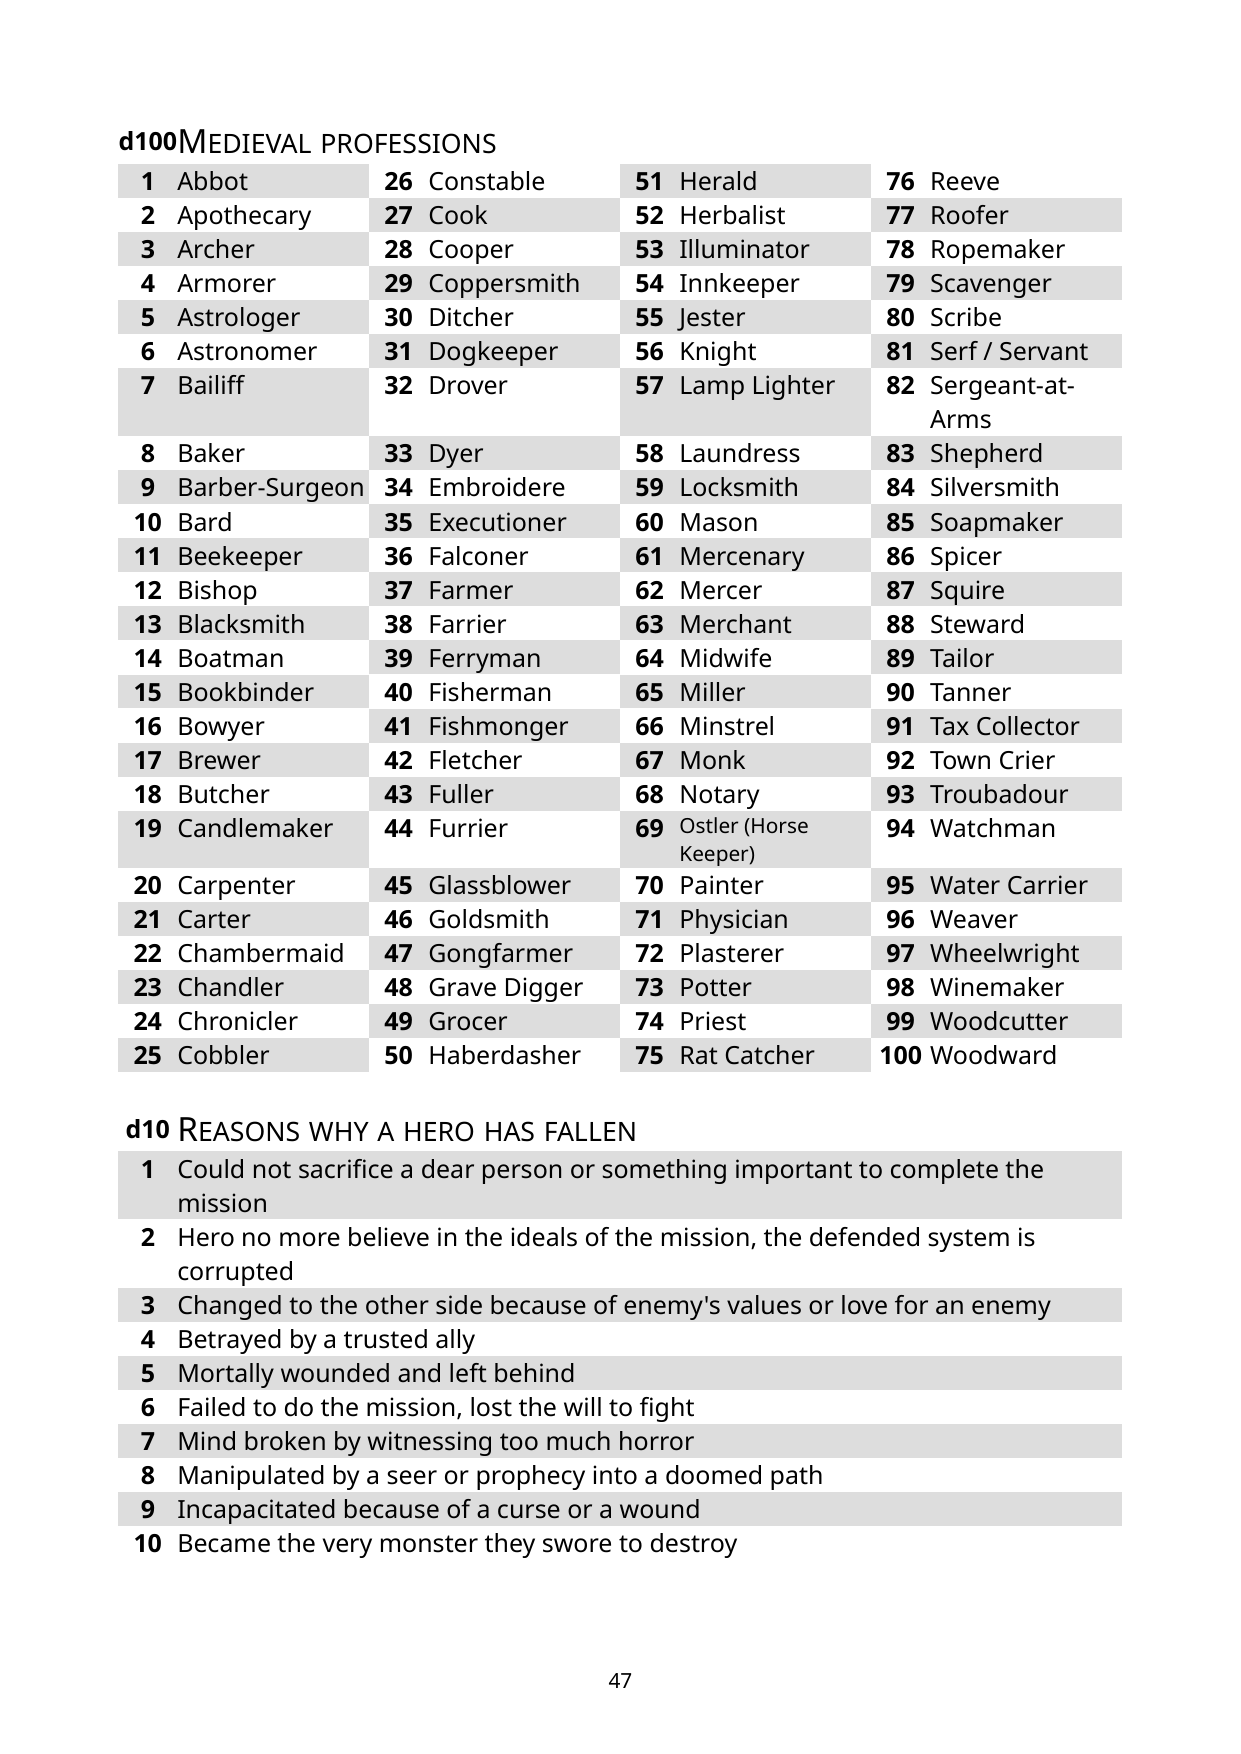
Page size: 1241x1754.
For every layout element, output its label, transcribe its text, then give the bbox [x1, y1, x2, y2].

table_cell 21 [118, 902, 177, 936]
table_cell Innkeeper [679, 266, 871, 300]
table_cell 28 [369, 232, 428, 266]
table_cell 94 [871, 811, 930, 868]
table_cell 87 [871, 572, 930, 606]
table_cell Scribe [930, 300, 1122, 334]
table_cell 92 [871, 743, 930, 777]
table_cell Priest [679, 1004, 871, 1038]
table_cell 38 [369, 606, 428, 640]
table_header Reasons why a hero has fallen [177, 1106, 1122, 1151]
table_cell 53 [620, 232, 679, 266]
table_cell Mind broken by witnessing too much horror [177, 1424, 1122, 1458]
table_cell Notary [679, 777, 871, 811]
table_cell 56 [620, 334, 679, 368]
table_cell Grocer [428, 1004, 620, 1038]
table_cell 2 [118, 1220, 177, 1288]
table_cell Chronicler [177, 1004, 369, 1038]
table_cell 65 [620, 675, 679, 708]
table_cell 78 [871, 232, 930, 266]
table_cell Fisherman [428, 675, 620, 708]
table_cell Illuminator [679, 232, 871, 266]
table_cell Could not sacrifice a dear person or something important to complete the mission [177, 1151, 1122, 1219]
table_cell 36 [369, 538, 428, 572]
table_cell Bookbinder [177, 675, 369, 708]
table_cell Cook [428, 198, 620, 232]
table_cell 67 [620, 743, 679, 777]
table_cell 8 [118, 436, 177, 470]
table_cell 72 [620, 936, 679, 970]
table_cell 91 [871, 709, 930, 743]
table_cell Scavenger [930, 266, 1122, 300]
table_cell Knight [679, 334, 871, 368]
table_cell Monk [679, 743, 871, 777]
table_cell Beekeeper [177, 538, 369, 572]
table_cell Watchman [930, 811, 1122, 868]
table_cell 3 [118, 232, 177, 266]
table_cell Hero no more believe in the ideals of the mission, the defended system is corrupted [177, 1220, 1122, 1288]
table_cell Dogkeeper [428, 334, 620, 368]
table_cell 33 [369, 436, 428, 470]
table_cell Serf / Servant [930, 334, 1122, 368]
table_header d100 [118, 118, 177, 163]
table_cell Farrier [428, 606, 620, 640]
table_cell Archer [177, 232, 369, 266]
table_cell Squire [930, 572, 1122, 606]
table_cell 89 [871, 640, 930, 674]
table_cell 79 [871, 266, 930, 300]
table_cell Goldsmith [428, 902, 620, 936]
table_cell Changed to the other side because of enemy's values or love for an enemy [177, 1288, 1122, 1322]
table_cell 86 [871, 538, 930, 572]
table_cell 30 [369, 300, 428, 334]
table_cell 99 [871, 1004, 930, 1038]
table_cell 7 [118, 368, 177, 436]
table_cell 9 [118, 1492, 177, 1526]
table_cell 44 [369, 811, 428, 868]
table_cell Painter [679, 868, 871, 902]
table_cell Lamp Lighter [679, 368, 871, 436]
table_cell 9 [118, 470, 177, 504]
table_cell Bailiff [177, 368, 369, 436]
table_cell 84 [871, 470, 930, 504]
table_cell 83 [871, 436, 930, 470]
table_cell Chandler [177, 970, 369, 1004]
table_cell Chambermaid [177, 936, 369, 970]
table_cell 43 [369, 777, 428, 811]
table_cell Bard [177, 504, 369, 538]
table_cell Cooper [428, 232, 620, 266]
table_cell 54 [620, 266, 679, 300]
table_cell Town Crier [930, 743, 1122, 777]
table_cell Baker [177, 436, 369, 470]
table_cell 22 [118, 936, 177, 970]
table_cell 34 [369, 470, 428, 504]
table_cell 35 [369, 504, 428, 538]
table_cell Shepherd [930, 436, 1122, 470]
table_cell 37 [369, 572, 428, 606]
table_cell Farmer [428, 572, 620, 606]
table_cell Cobbler [177, 1038, 369, 1072]
table_cell Miller [679, 675, 871, 708]
table_cell Silversmith [930, 470, 1122, 504]
table_cell 14 [118, 640, 177, 674]
table_cell Winemaker [930, 970, 1122, 1004]
table_cell 5 [118, 300, 177, 334]
table_cell Falconer [428, 538, 620, 572]
table_cell 31 [369, 334, 428, 368]
table_cell Mercenary [679, 538, 871, 572]
table_cell Tanner [930, 675, 1122, 708]
table_cell 32 [369, 368, 428, 436]
table_cell 80 [871, 300, 930, 334]
table_cell Mercer [679, 572, 871, 606]
table_cell Sergeant-at-Arms [930, 368, 1122, 436]
table_cell Incapacitated because of a curse or a wound [177, 1492, 1122, 1526]
table_cell Carpenter [177, 868, 369, 902]
table_cell 41 [369, 709, 428, 743]
table_cell 3 [118, 1288, 177, 1322]
table_cell Astronomer [177, 334, 369, 368]
table_cell Executioner [428, 504, 620, 538]
table_cell 77 [871, 198, 930, 232]
table_cell 4 [118, 266, 177, 300]
table_cell Potter [679, 970, 871, 1004]
table_cell Embroidere [428, 470, 620, 504]
table_cell Apothecary [177, 198, 369, 232]
table_cell 48 [369, 970, 428, 1004]
table_cell 55 [620, 300, 679, 334]
table_cell 98 [871, 970, 930, 1004]
table_cell 10 [118, 504, 177, 538]
table_cell 25 [118, 1038, 177, 1072]
table_cell 60 [620, 504, 679, 538]
table_cell Butcher [177, 777, 369, 811]
table_cell Constable [428, 164, 620, 198]
table_cell 70 [620, 868, 679, 902]
table_cell Manipulated by a seer or prophecy into a doomed path [177, 1458, 1122, 1492]
table_cell 6 [118, 1390, 177, 1424]
table_cell Rat Catcher [679, 1038, 871, 1072]
table_cell 45 [369, 868, 428, 902]
table_cell 18 [118, 777, 177, 811]
table_cell Blacksmith [177, 606, 369, 640]
table_cell Ditcher [428, 300, 620, 334]
table_cell 13 [118, 606, 177, 640]
table_cell 20 [118, 868, 177, 902]
table_cell Physician [679, 902, 871, 936]
table_cell Plasterer [679, 936, 871, 970]
table_cell 88 [871, 606, 930, 640]
table_cell 8 [118, 1458, 177, 1492]
table_cell Failed to do the mission, lost the will to fight [177, 1390, 1122, 1424]
table_cell 96 [871, 902, 930, 936]
table_cell 97 [871, 936, 930, 970]
table_cell 5 [118, 1356, 177, 1390]
table_cell Jester [679, 300, 871, 334]
table_cell Weaver [930, 902, 1122, 936]
table_cell Barber-Surgeon [177, 470, 369, 504]
table_cell 4 [118, 1322, 177, 1356]
table_cell 58 [620, 436, 679, 470]
table_cell 10 [118, 1526, 177, 1560]
table_cell Soapmaker [930, 504, 1122, 538]
table_cell Herbalist [679, 198, 871, 232]
table_cell Bowyer [177, 709, 369, 743]
table_cell 11 [118, 538, 177, 572]
table_cell Reeve [930, 164, 1122, 198]
table_cell 85 [871, 504, 930, 538]
table_cell 71 [620, 902, 679, 936]
table_cell Glassblower [428, 868, 620, 902]
table_header Medieval professions [177, 118, 1122, 163]
table_cell 46 [369, 902, 428, 936]
table_cell 90 [871, 675, 930, 708]
table_cell 23 [118, 970, 177, 1004]
table_cell 61 [620, 538, 679, 572]
table_cell 40 [369, 675, 428, 708]
table_cell Laundress [679, 436, 871, 470]
table_cell Steward [930, 606, 1122, 640]
table_cell 29 [369, 266, 428, 300]
table_cell 42 [369, 743, 428, 777]
table_cell Astrologer [177, 300, 369, 334]
table_cell 59 [620, 470, 679, 504]
table_cell 50 [369, 1038, 428, 1072]
table_cell Armorer [177, 266, 369, 300]
table_cell 52 [620, 198, 679, 232]
table_cell Tailor [930, 640, 1122, 674]
table_cell 51 [620, 164, 679, 198]
table_cell 19 [118, 811, 177, 868]
table_cell Betrayed by a trusted ally [177, 1322, 1122, 1356]
table_cell Boatman [177, 640, 369, 674]
table_cell 63 [620, 606, 679, 640]
table_cell 2 [118, 198, 177, 232]
table_cell Fuller [428, 777, 620, 811]
table_cell Troubadour [930, 777, 1122, 811]
table_cell Bishop [177, 572, 369, 606]
table_header d10 [118, 1106, 177, 1151]
table_cell Grave Digger [428, 970, 620, 1004]
table_cell Furrier [428, 811, 620, 868]
table_cell Ropemaker [930, 232, 1122, 266]
table_cell 100 [871, 1038, 930, 1072]
table_cell Dyer [428, 436, 620, 470]
table_cell Fishmonger [428, 709, 620, 743]
table_cell 62 [620, 572, 679, 606]
table_cell 81 [871, 334, 930, 368]
table_cell 17 [118, 743, 177, 777]
table_cell 16 [118, 709, 177, 743]
table_cell Ferryman [428, 640, 620, 674]
table_cell Woodward [930, 1038, 1122, 1072]
table_cell 57 [620, 368, 679, 436]
table_cell 7 [118, 1424, 177, 1458]
table_cell 26 [369, 164, 428, 198]
table_cell 39 [369, 640, 428, 674]
table_cell Haberdasher [428, 1038, 620, 1072]
table_cell 64 [620, 640, 679, 674]
table_cell 66 [620, 709, 679, 743]
table_cell 82 [871, 368, 930, 436]
table_cell 76 [871, 164, 930, 198]
table_cell Midwife [679, 640, 871, 674]
table_cell Became the very monster they swore to destroy [177, 1526, 1122, 1560]
table_cell Mortally wounded and left behind [177, 1356, 1122, 1390]
table_cell 1 [118, 164, 177, 198]
table_cell Brewer [177, 743, 369, 777]
table_cell Abbot [177, 164, 369, 198]
table_cell Tax Collector [930, 709, 1122, 743]
table_cell Water Carrier [930, 868, 1122, 902]
table_cell 47 [369, 936, 428, 970]
table_cell Carter [177, 902, 369, 936]
table_cell Drover [428, 368, 620, 436]
table_cell 12 [118, 572, 177, 606]
table_cell Merchant [679, 606, 871, 640]
table_cell 24 [118, 1004, 177, 1038]
table_cell 27 [369, 198, 428, 232]
table_cell Roofer [930, 198, 1122, 232]
table_cell 68 [620, 777, 679, 811]
table_cell 15 [118, 675, 177, 708]
table_cell 95 [871, 868, 930, 902]
table_cell Wheelwright [930, 936, 1122, 970]
table_cell Woodcutter [930, 1004, 1122, 1038]
table_cell 93 [871, 777, 930, 811]
table_cell Coppersmith [428, 266, 620, 300]
table_cell 1 [118, 1151, 177, 1219]
table_cell Gongfarmer [428, 936, 620, 970]
table_cell 6 [118, 334, 177, 368]
table_cell Ostler (Horse Keeper) [679, 811, 871, 868]
table_cell Candlemaker [177, 811, 369, 868]
table_cell 73 [620, 970, 679, 1004]
table_cell Minstrel [679, 709, 871, 743]
table_cell 69 [620, 811, 679, 868]
table_cell 74 [620, 1004, 679, 1038]
table_cell Fletcher [428, 743, 620, 777]
table_cell Mason [679, 504, 871, 538]
table_cell Spicer [930, 538, 1122, 572]
table_cell Herald [679, 164, 871, 198]
table_cell Locksmith [679, 470, 871, 504]
table_cell 75 [620, 1038, 679, 1072]
table_cell 49 [369, 1004, 428, 1038]
